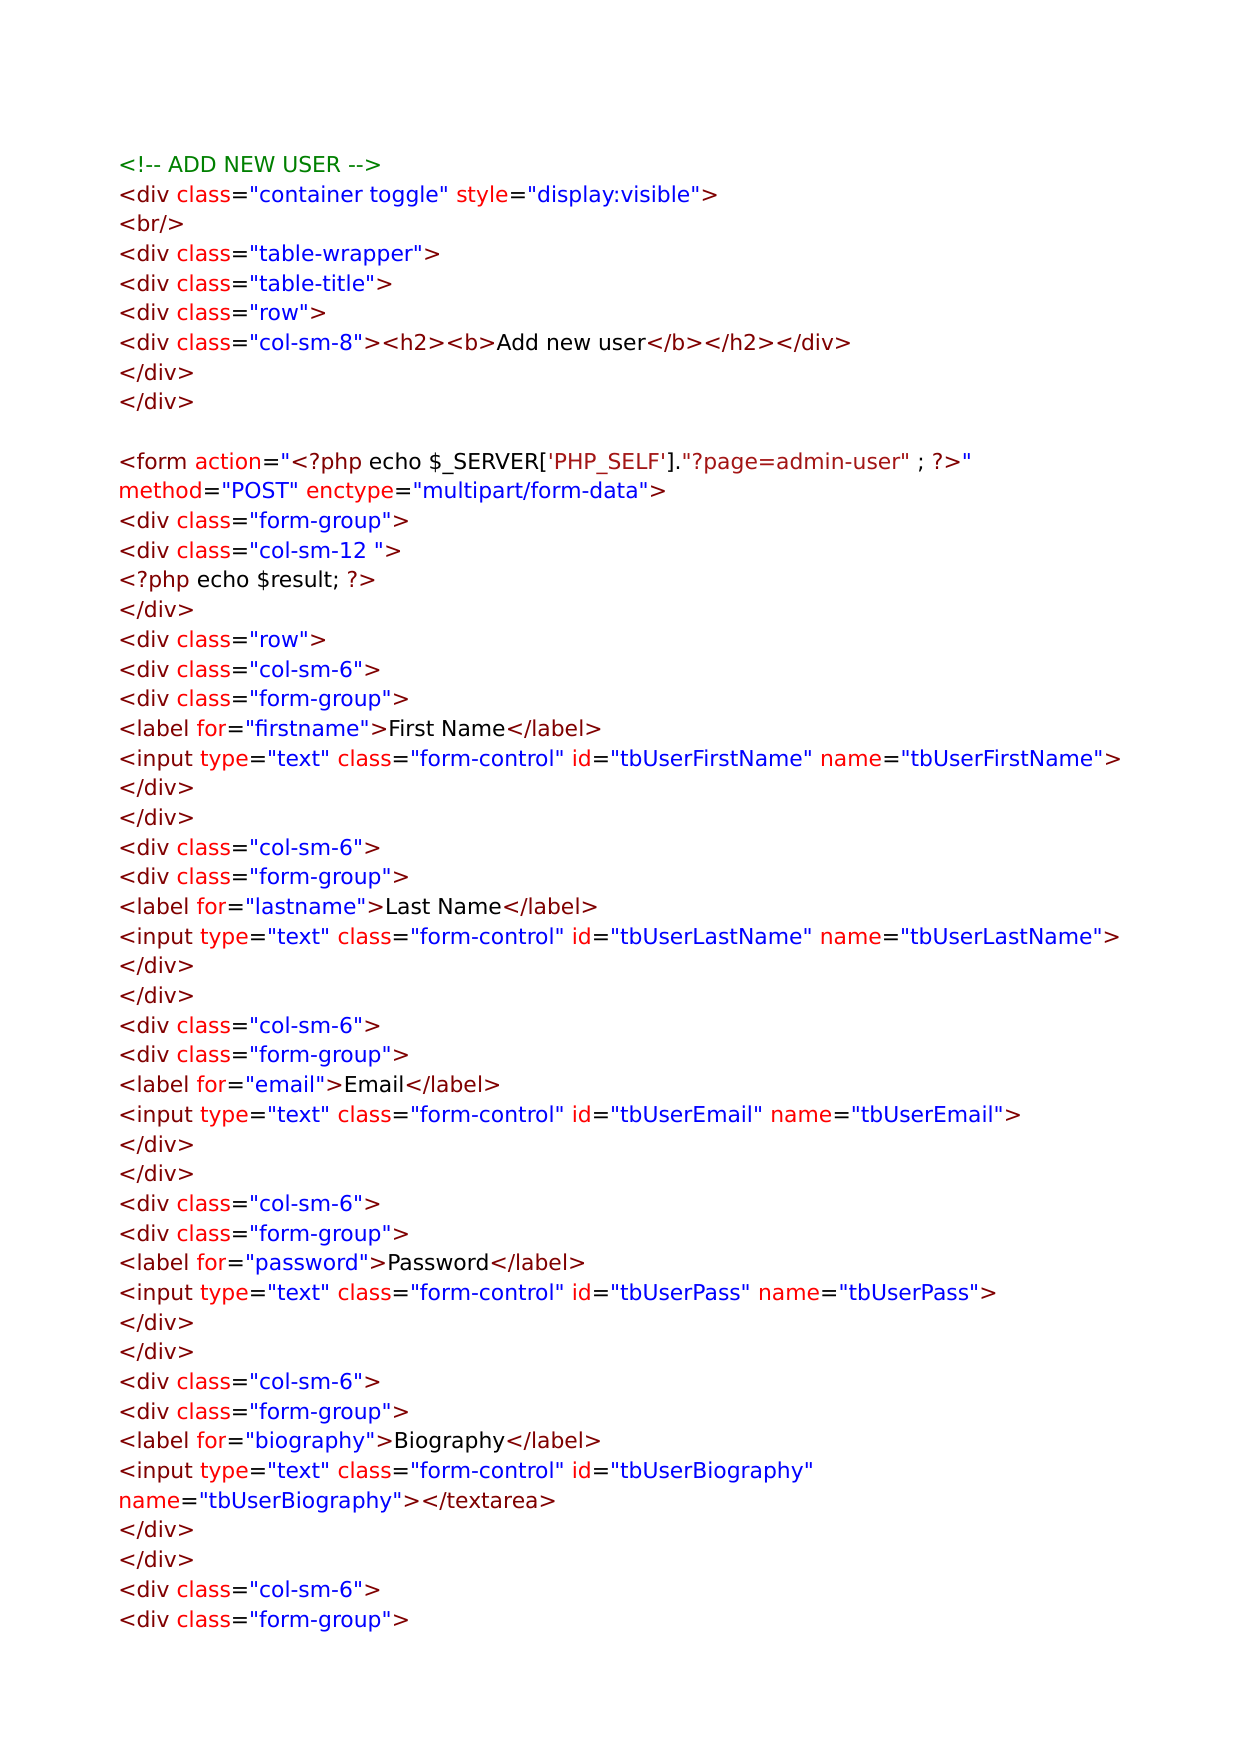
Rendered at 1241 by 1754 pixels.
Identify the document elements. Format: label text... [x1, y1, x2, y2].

text <div class="col-sm-6"> [118, 652, 1122, 682]
text </div> [118, 385, 1122, 415]
text <div class="form-group"> [118, 682, 1122, 712]
text <div class="table-title"> [118, 267, 1122, 296]
text <div class="col-sm-6"> [118, 831, 1122, 860]
text <div class="col-sm-6"> [118, 1573, 1122, 1602]
text <div class="form-group"> [118, 1602, 1122, 1632]
text <div class="col-sm-6"> [118, 1365, 1122, 1395]
text </div> [118, 593, 1122, 623]
text <?php echo $result; ?> [118, 563, 1122, 593]
text </div> [118, 949, 1122, 979]
text </div> [118, 1335, 1122, 1365]
text <input type="text" class="form-control" id="tbUserLastName" name="tbUserLastName"> [118, 920, 1122, 949]
text <div class="col-sm-8"><h2><b>Add new user</b></h2></div> [118, 326, 1122, 356]
text </div> [118, 801, 1122, 831]
text <label for="biography">Biography</label> [118, 1424, 1122, 1454]
text <div class="form-group"> [118, 1038, 1122, 1068]
text </div> [118, 1157, 1122, 1187]
text </div> [118, 1543, 1122, 1573]
text <div class="row"> [118, 623, 1122, 652]
text <!-- ADD NEW USER --> [118, 148, 1122, 177]
text </div> [118, 1306, 1122, 1335]
text </div> [118, 1513, 1122, 1543]
text <input type="text" class="form-control" id="tbUserPass" name="tbUserPass"> [118, 1276, 1122, 1306]
text <input type="text" class="form-control" id="tbUserFirstName" name="tbUserFirstName"> [118, 742, 1122, 771]
text <br/> [118, 207, 1122, 237]
text <div class="table-wrapper"> [118, 237, 1122, 267]
text </div> [118, 356, 1122, 385]
text <div class="row"> [118, 296, 1122, 326]
text <input type="text" class="form-control" id="tbUserEmail" name="tbUserEmail"> [118, 1098, 1122, 1127]
text </div> [118, 979, 1122, 1009]
text </div> [118, 771, 1122, 801]
text <div class="col-sm-12 "> [118, 534, 1122, 563]
text <label for="password">Password</label> [118, 1246, 1122, 1276]
text <label for="lastname">Last Name</label> [118, 890, 1122, 920]
text <input type="text" class="form-control" id="tbUserBiography" name="tbUserBiography"></textarea> [118, 1454, 1122, 1513]
text <div class="form-group"> [118, 860, 1122, 890]
text <label for="firstname">First Name</label> [118, 712, 1122, 742]
text <div class="form-group"> [118, 1217, 1122, 1246]
text <div class="col-sm-6"> [118, 1187, 1122, 1217]
text <form action="<?php echo $_SERVER['PHP_SELF']."?page=admin-user" ; ?>" method="POST" enctype="multipart/form-data"> [118, 445, 1122, 504]
text <div class="form-group"> [118, 504, 1122, 534]
text <div class="col-sm-6"> [118, 1009, 1122, 1038]
text <div class="form-group"> [118, 1395, 1122, 1424]
text <label for="email">Email</label> [118, 1068, 1122, 1098]
text </div> [118, 1127, 1122, 1157]
text <div class="container toggle" style="display:visible"> [118, 177, 1122, 207]
